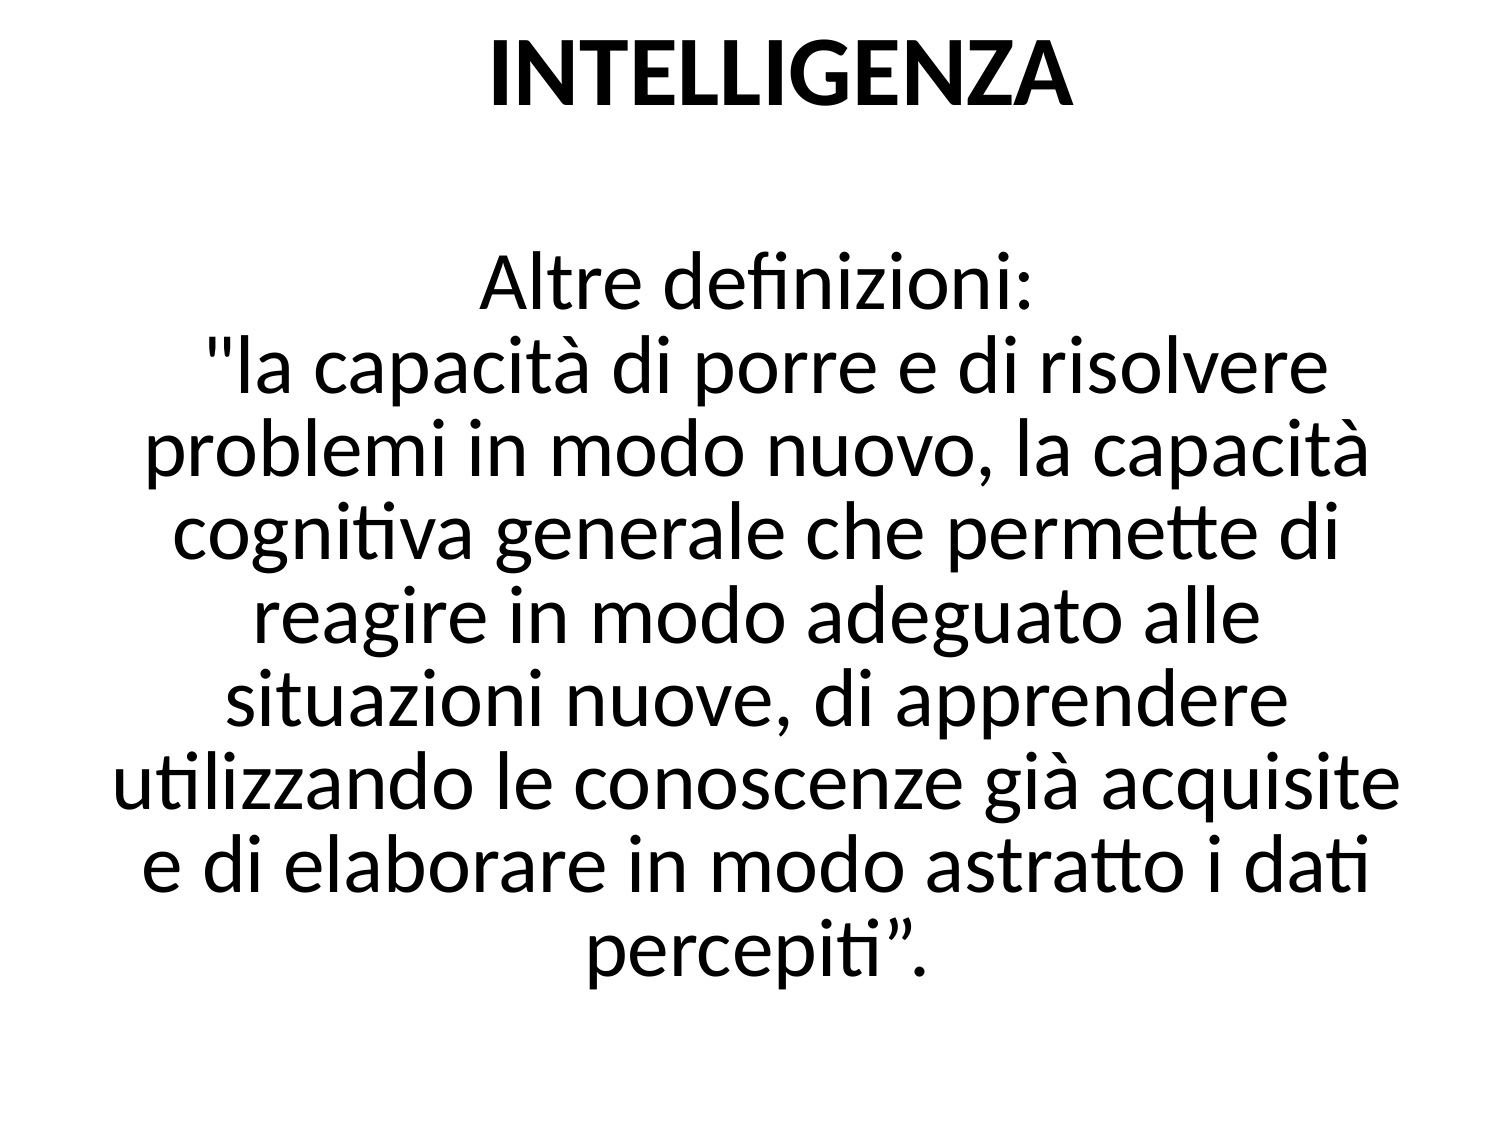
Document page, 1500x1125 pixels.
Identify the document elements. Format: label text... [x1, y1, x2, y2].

text_box INTELLIGENZA [472, 19, 1090, 142]
title Altre definizioni: "la capacità di porre e di risolvere problemi in modo nuovo, la capacità cognitiva generale che permette di reagire in modo adeguato alle situazioni nuove, di apprendere utilizzando le conoscenze già acquisite e di elaborare in modo astratto i dati percepiti”. [82, 165, 1433, 1080]
